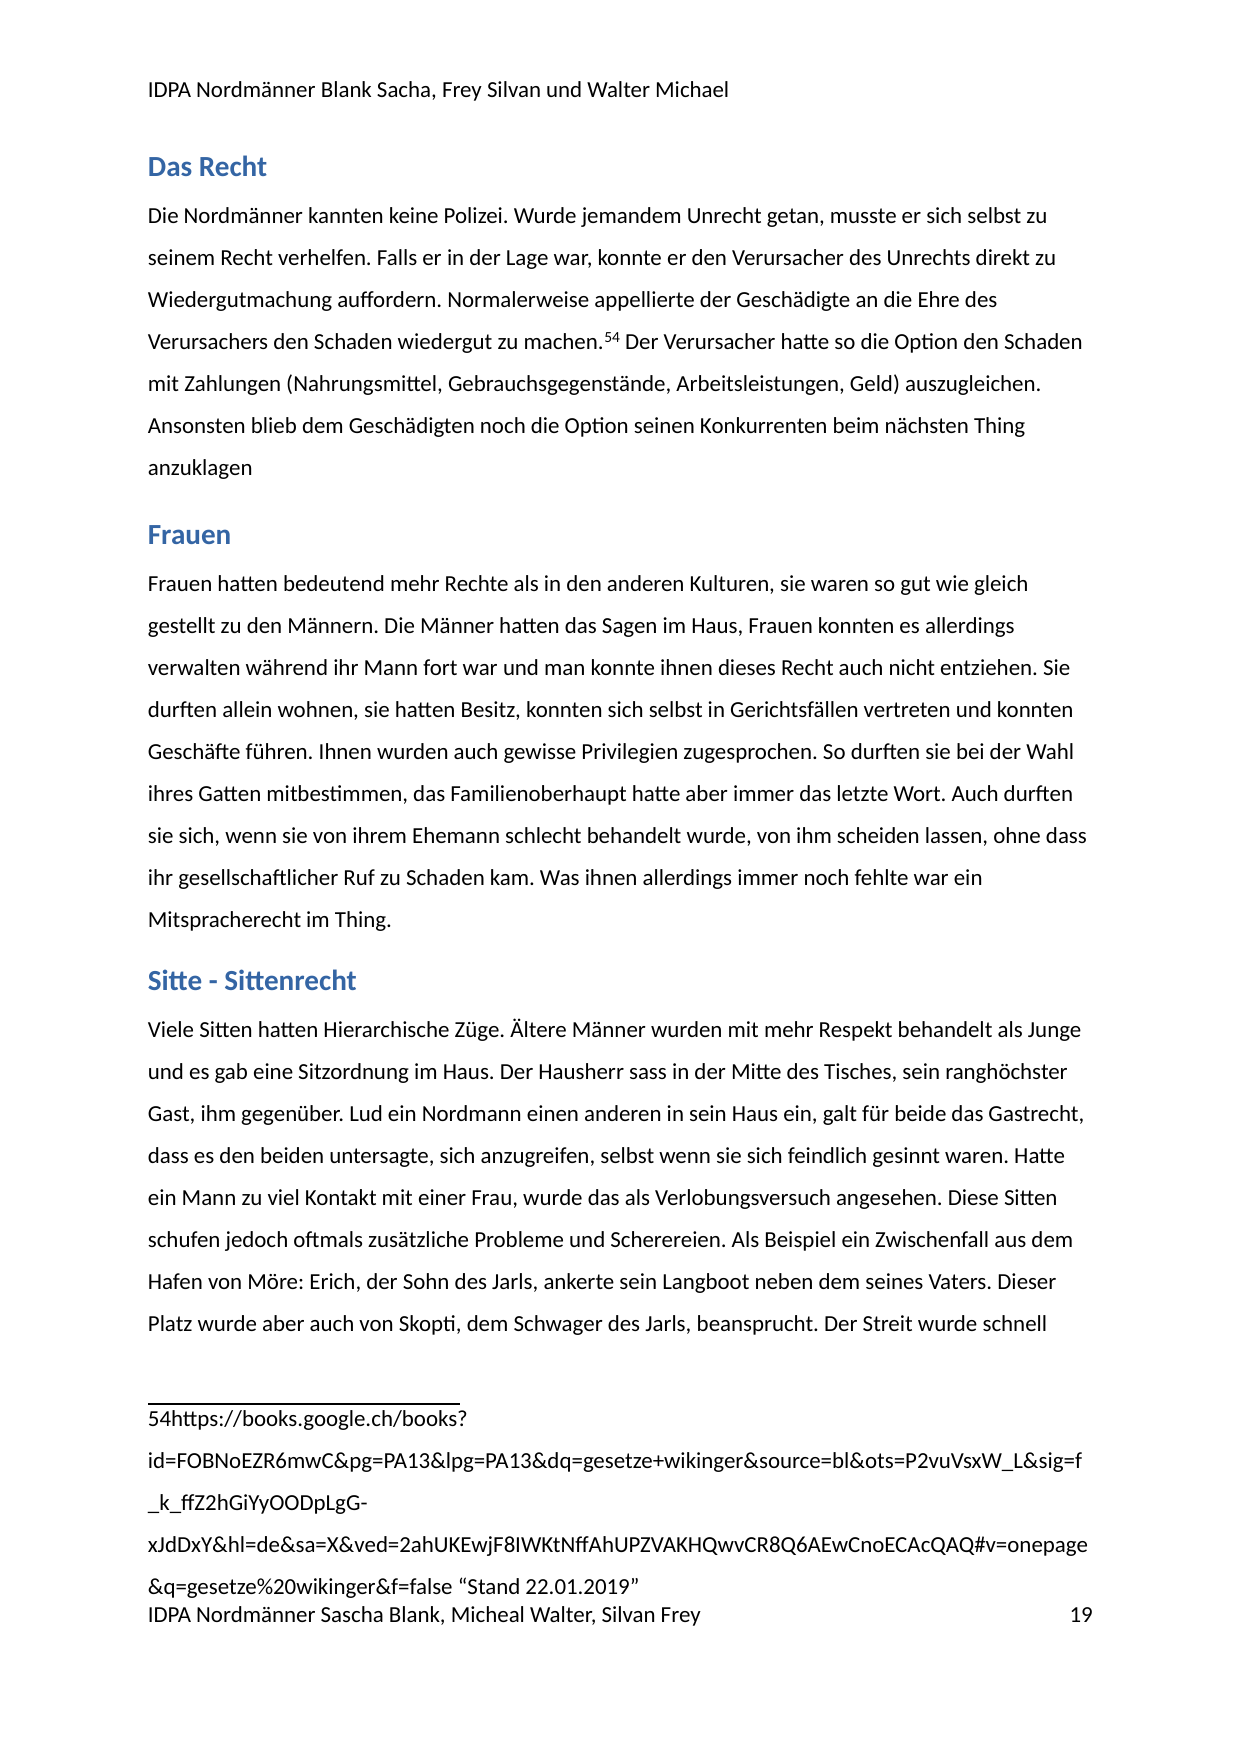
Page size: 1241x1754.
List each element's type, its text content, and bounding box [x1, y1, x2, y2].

text https://books.google.ch/books?id=FOBNoEZR6mwC&pg=PA13&lpg=PA13&dq=gesetze+wikinger&source=bl&ots=P2vuVsxW_L&sig=f_k_ffZ2hGiYyOODpLgG-xJdDxY&hl=de&sa=X&ved=2ahUKEwjF8IWKtNffAhUPZVAKHQwvCR8Q6AEwCnoECAcQAQ#v=onepage&q=gesetze%20wikinger&f=false “Stand 22.01.2019” [148, 1404, 1093, 1600]
subtitle Frauen [148, 516, 1093, 551]
text Frauen hatten bedeutend mehr Rechte als in den anderen Kulturen, sie waren so gut wie gleich gestellt zu den Männern. Die Männer hatten das Sagen im Haus, Frauen konnten es allerdings verwalten während ihr Mann fort war und man konnte ihnen dieses Recht auch nicht entziehen. Sie durften allein wohnen, sie hatten Besitz, konnten sich selbst in Gerichtsfällen vertreten und konnten Geschäfte führen. Ihnen wurden auch gewisse Privilegien zugesprochen. So durften sie bei der Wahl ihres Gatten mitbestimmen, das Familienoberhaupt hatte aber immer das letzte Wort. Auch durften sie sich, wenn sie von ihrem Ehemann schlecht behandelt wurde, von ihm scheiden lassen, ohne dass ihr gesellschaftlicher Ruf zu Schaden kam. Was ihnen allerdings immer noch fehlte war ein Mitspracherecht im Thing. [148, 569, 1093, 933]
text Viele Sitten hatten Hierarchische Züge. Ältere Männer wurden mit mehr Respekt behandelt als Junge und es gab eine Sitzordnung im Haus. Der Hausherr sass in der Mitte des Tisches, sein ranghöchster Gast, ihm gegenüber. Lud ein Nordmann einen anderen in sein Haus ein, galt für beide das Gastrecht, dass es den beiden untersagte, sich anzugreifen, selbst wenn sie sich feindlich gesinnt waren. Hatte ein Mann zu viel Kontakt mit einer Frau, wurde das als Verlobungsversuch angesehen. Diese Sitten schufen jedoch oftmals zusätzliche Probleme und Scherereien. Als Beispiel ein Zwischenfall aus dem Hafen von Möre: Erich, der Sohn des Jarls, ankerte sein Langboot neben dem seines Vaters. Dieser Platz wurde aber auch von Skopti, dem Schwager des Jarls, beansprucht. Der Streit wurde schnell [148, 1015, 1093, 1337]
subtitle Das Recht [148, 148, 1093, 183]
text Die Nordmänner kannten keine Polizei. Wurde jemandem Unrecht getan, musste er sich selbst zu seinem Recht verhelfen. Falls er in der Lage war, konnte er den Verursacher des Unrechts direkt zu Wiedergutmachung auffordern. Normalerweise appellierte der Geschädigte an die Ehre des Verursachers den Schaden wiedergut zu machen. Der Verursacher hatte so die Option den Schaden mit Zahlungen (Nahrungsmittel, Gebrauchsgegenstände, Arbeitsleistungen, Geld) auszugleichen. Ansonsten blieb dem Geschädigten noch die Option seinen Konkurrenten beim nächsten Thing anzuklagen [148, 201, 1093, 481]
subtitle Sitte - Sittenrecht [148, 962, 1093, 997]
